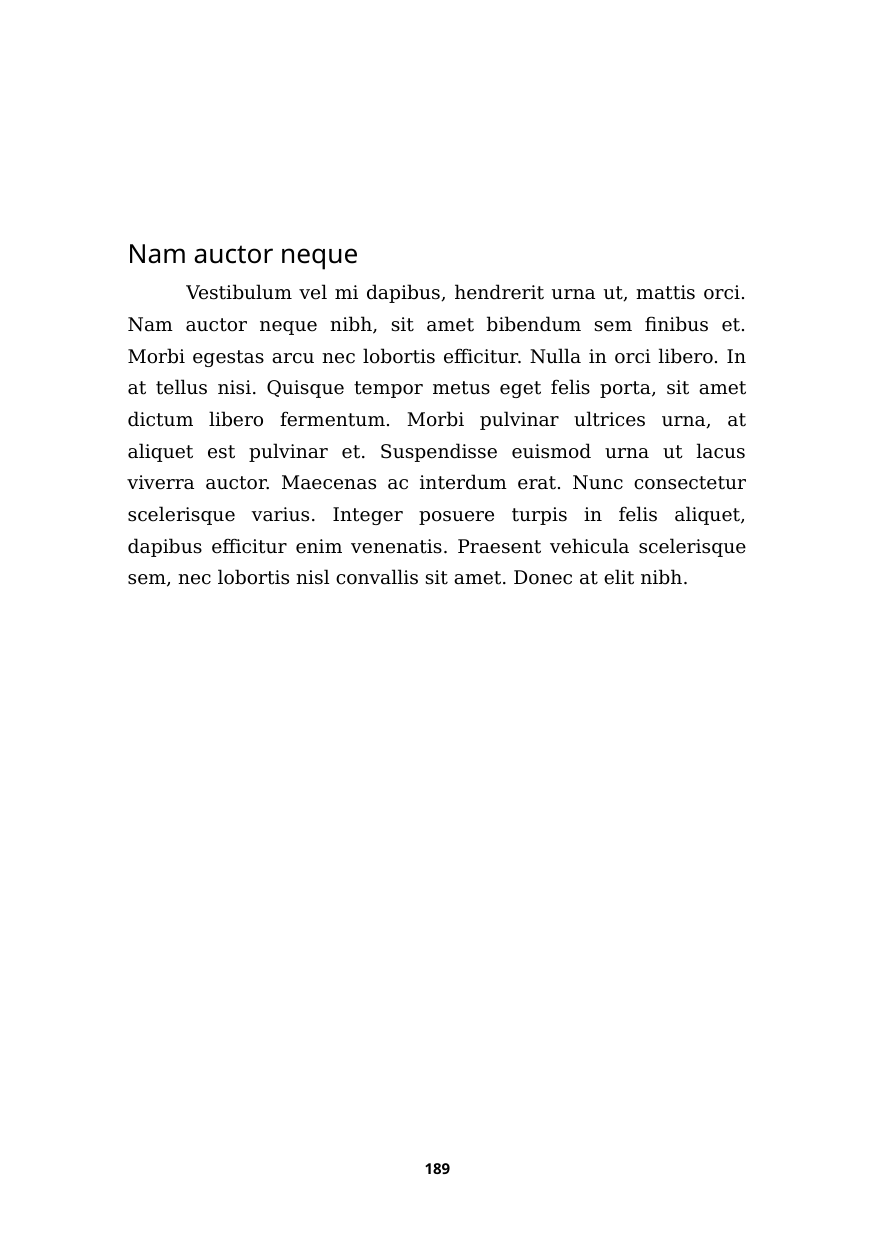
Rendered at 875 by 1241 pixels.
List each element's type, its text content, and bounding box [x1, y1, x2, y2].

subtitle Nam auctor neque [127, 239, 747, 270]
text Vestibulum vel mi dapibus, hendrerit urna ut, mattis orci. Nam auctor neque nibh, sit amet bibendum sem finibus et. Morbi egestas arcu nec lobortis efficitur. Nulla in orci libero. In at tellus nisi. Quisque tempor metus eget felis porta, sit amet dictum libero fermentum. Morbi pulvinar ultrices urna, at aliquet est pulvinar et. Suspendisse euismod urna ut lacus viverra auctor. Maecenas ac interdum erat. Nunc consectetur scelerisque varius. Integer posuere turpis in felis aliquet, dapibus efficitur enim venenatis. Praesent vehicula scelerisque sem, nec lobortis nisl convallis sit amet. Donec at elit nibh. [127, 282, 747, 589]
